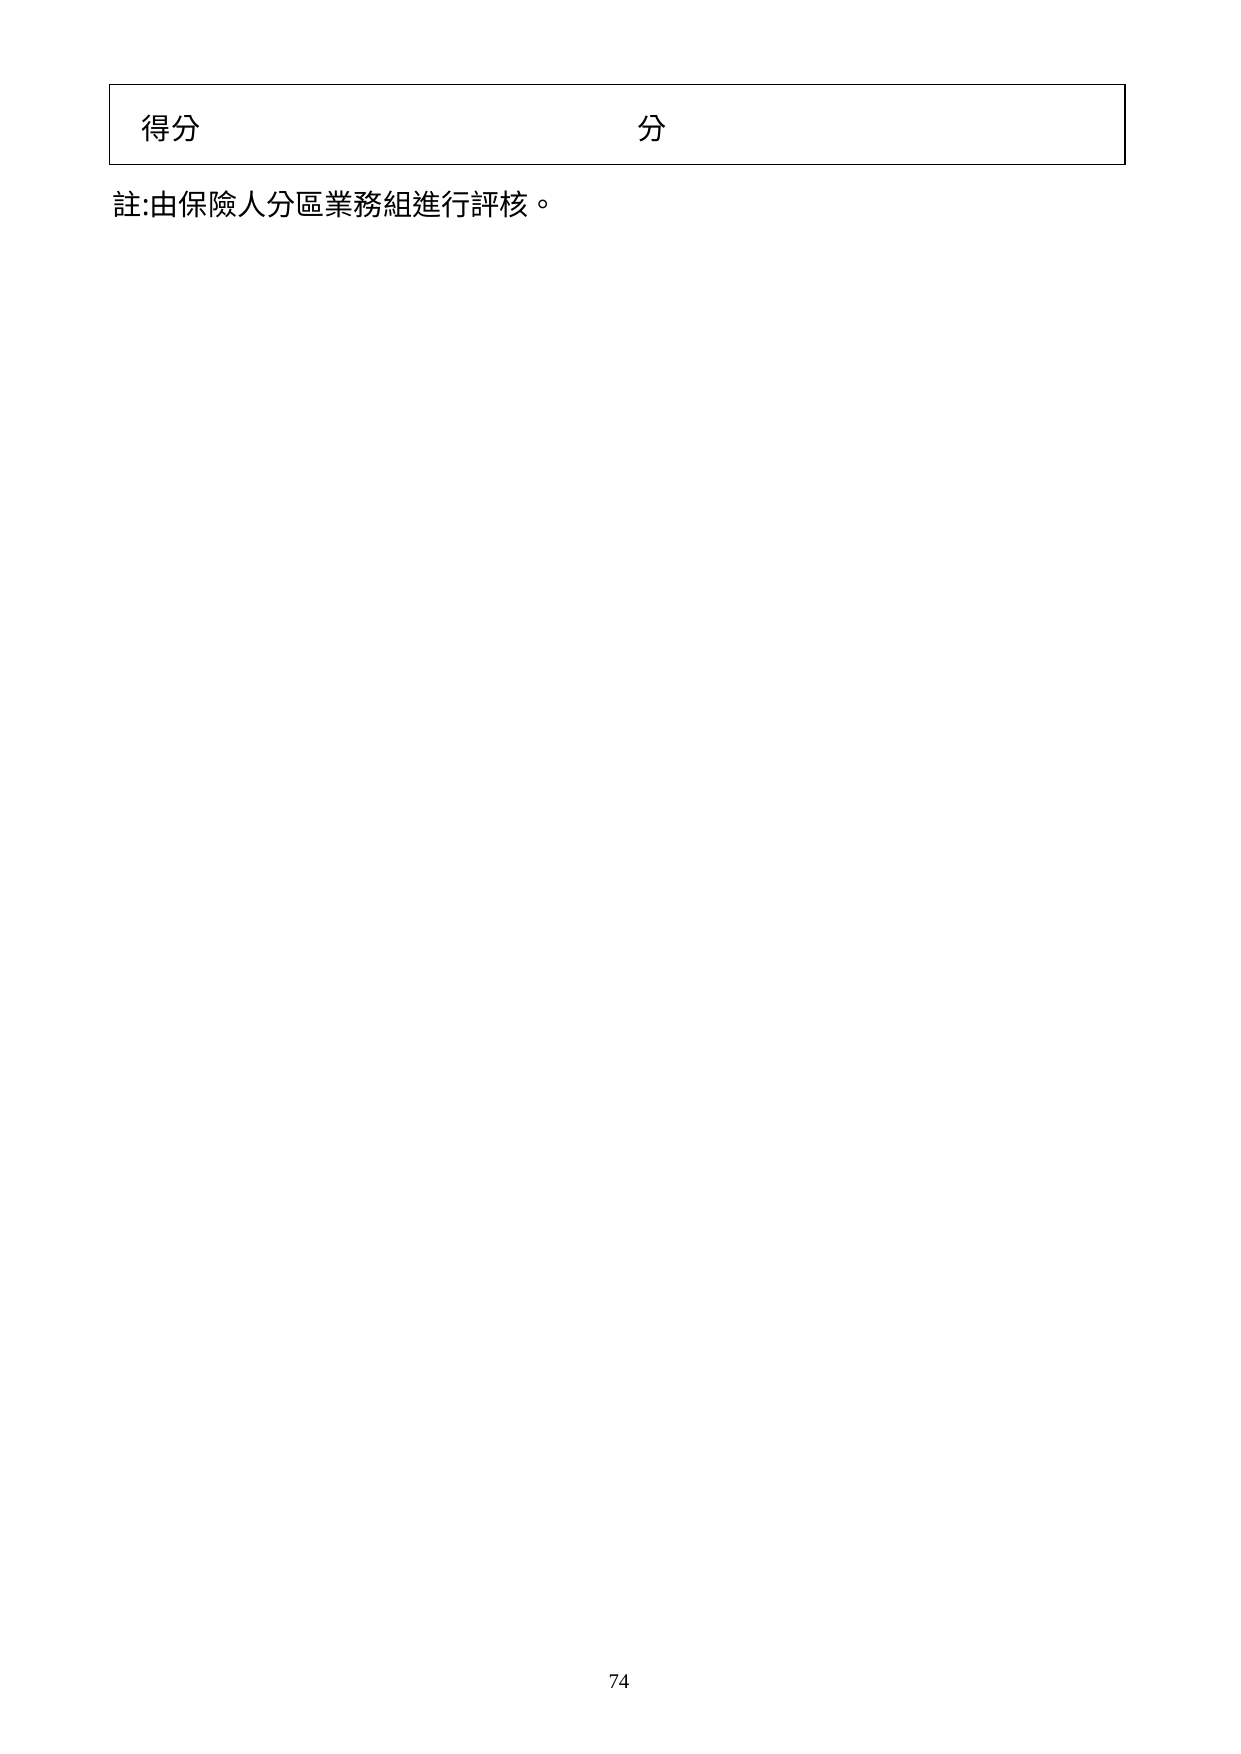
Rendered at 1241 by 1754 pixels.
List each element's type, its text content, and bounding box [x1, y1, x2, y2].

table_cell 得分 分 [110, 85, 1124, 164]
text 註:由保險人分區業務組進行評核。 [112, 165, 1125, 240]
